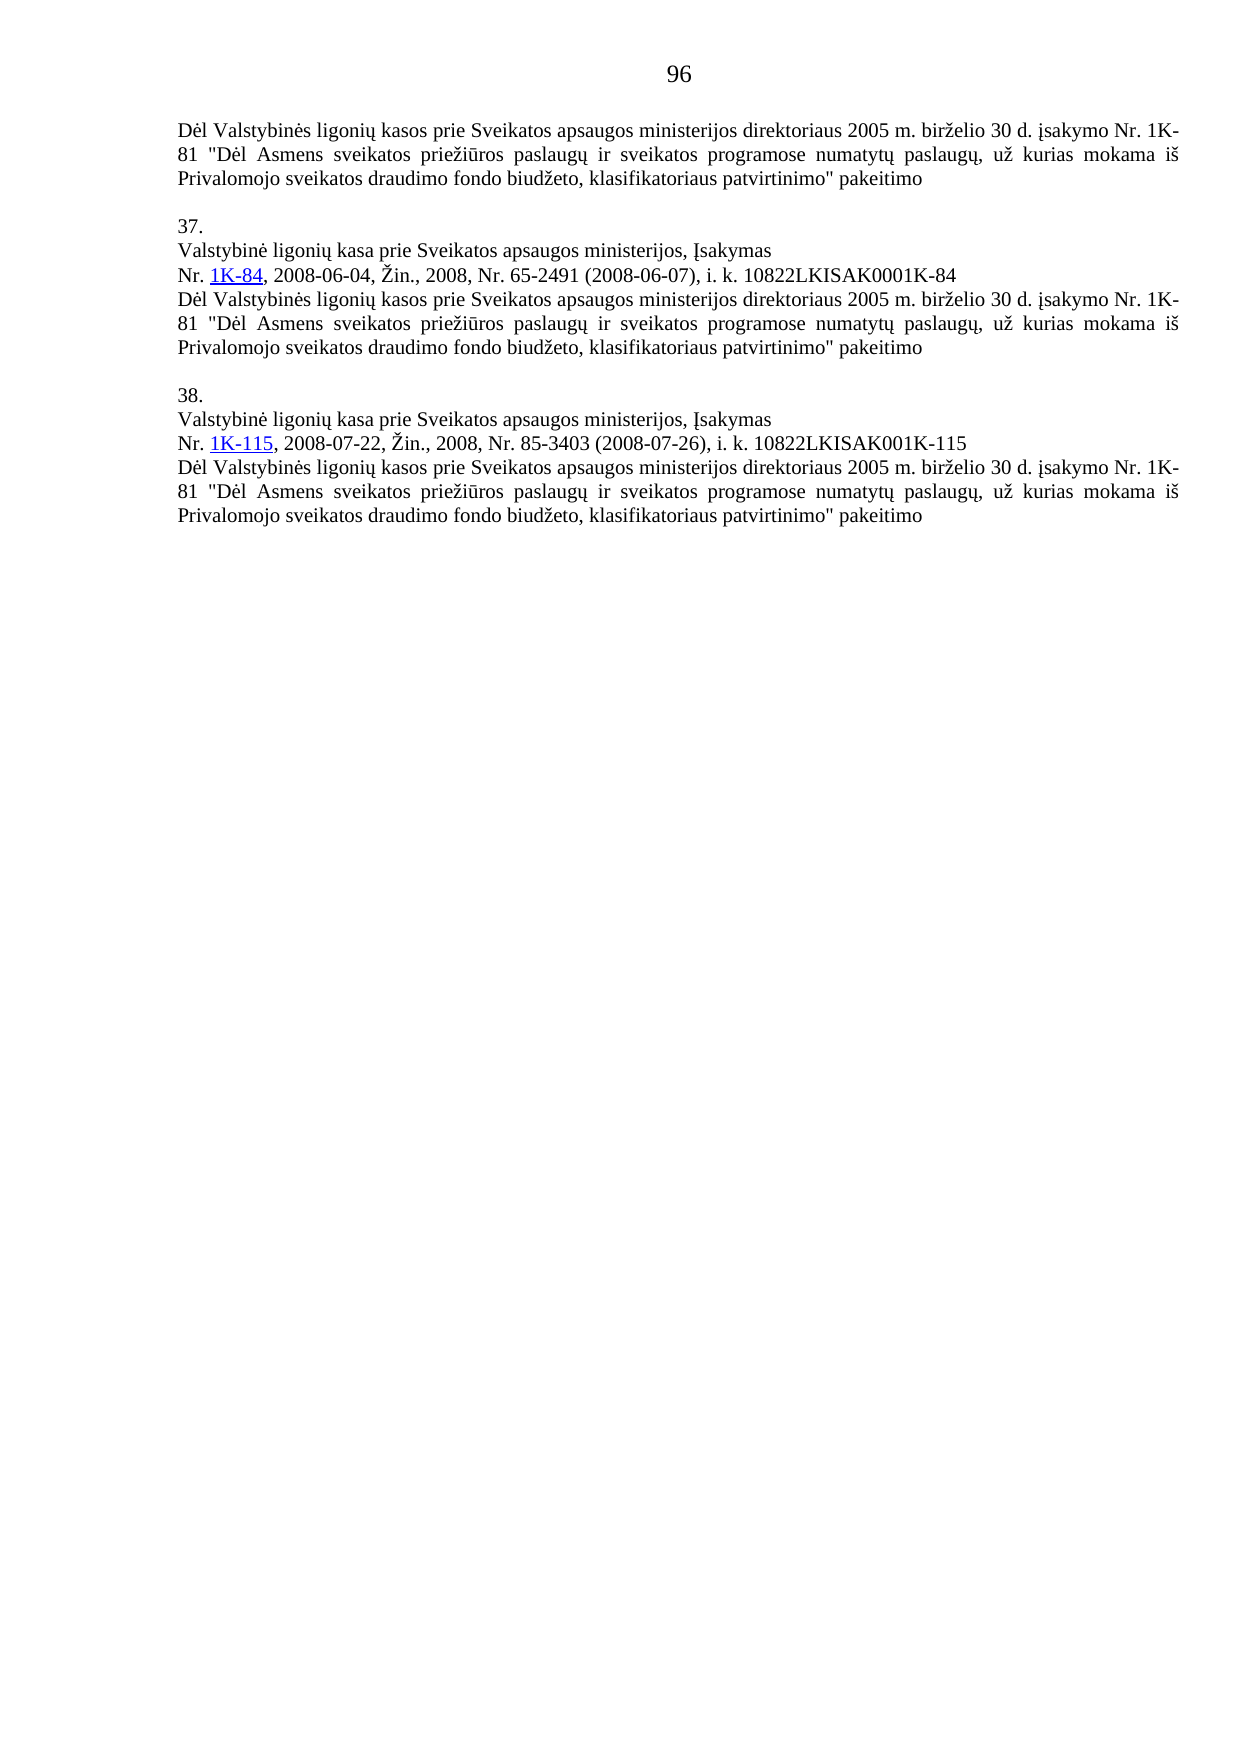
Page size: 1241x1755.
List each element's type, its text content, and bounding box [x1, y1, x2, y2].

text Dėl Valstybinės ligonių kasos prie Sveikatos apsaugos ministerijos direktoriaus 2005 m. birželio 30 d. įsakymo Nr. 1K-81 "Dėl Asmens sveikatos priežiūros paslaugų ir sveikatos programose numatytų paslaugų, už kurias mokama iš Privalomojo sveikatos draudimo fondo biudžeto, klasifikatoriaus patvirtinimo" pakeitimo [177, 455, 1181, 527]
text Valstybinė ligonių kasa prie Sveikatos apsaugos ministerijos, Įsakymas [177, 407, 1181, 431]
text Nr. 1K-84, 2008-06-04, Žin., 2008, Nr. 65-2491 (2008-06-07), i. k. 10822LKISAK0001K-84 [177, 262, 1181, 287]
text Nr. 1K-115, 2008-07-22, Žin., 2008, Nr. 85-3403 (2008-07-26), i. k. 10822LKISAK001K-115 [177, 431, 1181, 455]
text 37. [177, 214, 1181, 238]
text Dėl Valstybinės ligonių kasos prie Sveikatos apsaugos ministerijos direktoriaus 2005 m. birželio 30 d. įsakymo Nr. 1K-81 "Dėl Asmens sveikatos priežiūros paslaugų ir sveikatos programose numatytų paslaugų, už kurias mokama iš Privalomojo sveikatos draudimo fondo biudžeto, klasifikatoriaus patvirtinimo" pakeitimo [177, 287, 1181, 359]
text 38. [177, 383, 1181, 407]
text Valstybinė ligonių kasa prie Sveikatos apsaugos ministerijos, Įsakymas [177, 238, 1181, 262]
text Dėl Valstybinės ligonių kasos prie Sveikatos apsaugos ministerijos direktoriaus 2005 m. birželio 30 d. įsakymo Nr. 1K-81 "Dėl Asmens sveikatos priežiūros paslaugų ir sveikatos programose numatytų paslaugų, už kurias mokama iš Privalomojo sveikatos draudimo fondo biudžeto, klasifikatoriaus patvirtinimo" pakeitimo [177, 118, 1181, 190]
